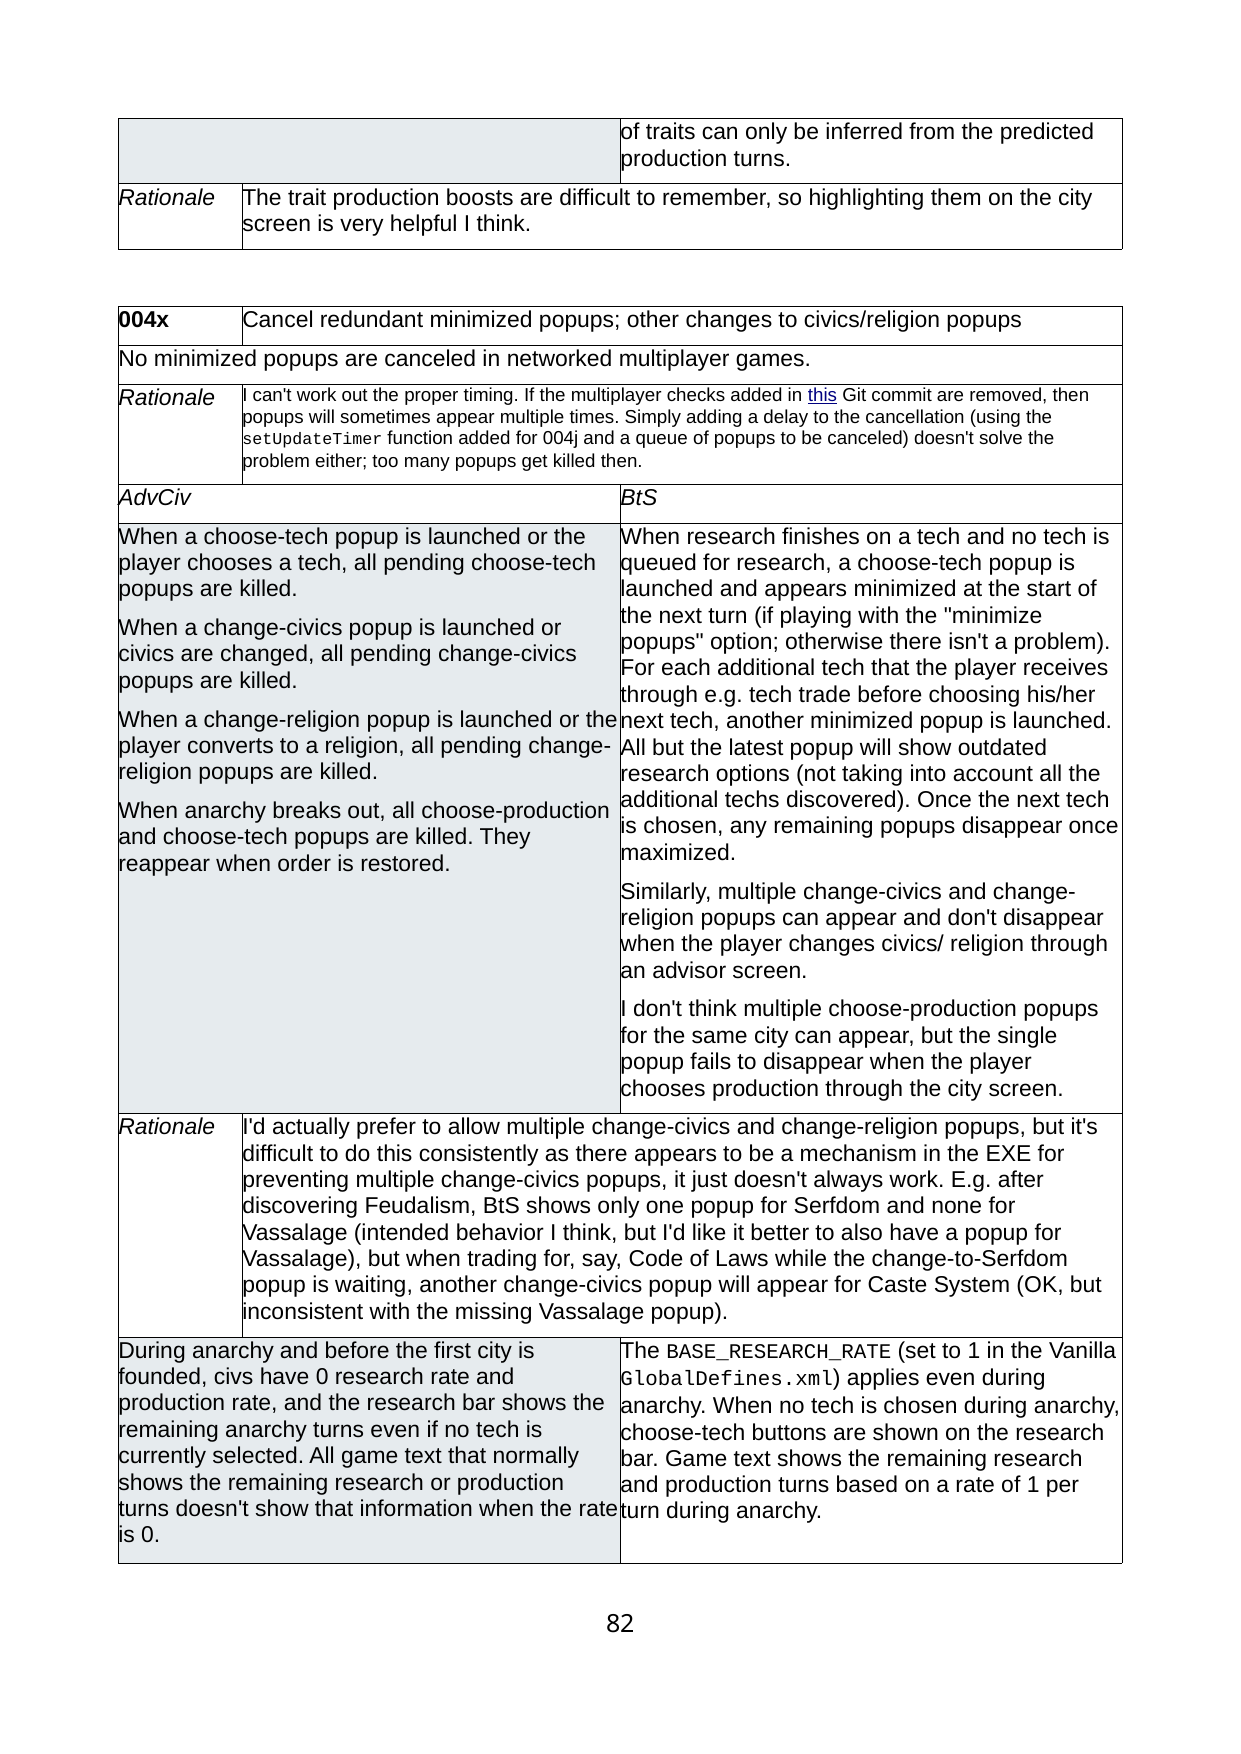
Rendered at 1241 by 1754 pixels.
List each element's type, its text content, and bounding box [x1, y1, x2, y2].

table_cell When research finishes on a tech and no tech is queued for research, a choose-tech popup is launched and appears minimized at the start of the next turn (if playing with the "minimize popups" option; otherwise there isn't a problem). For each additional tech that the player receives through e.g. tech trade before choosing his/her next tech, another minimized popup is launched. All but the latest popup will show outdated research options (not taking into account all the additional techs discovered). Once the next tech is chosen, any remaining popups disappear once maximized. Similarly, multiple change-civics and change-religion popups can appear and don't disappear when the player changes civics/ religion through an advisor screen. I don't think multiple choose-production popups for the same city can appear, but the single popup fails to disappear when the player chooses production through the city screen. [621, 524, 1122, 1113]
table_cell The BASE_RESEARCH_RATE (set to 1 in the Vanilla GlobalDefines.xml) applies even during anarchy. When no tech is chosen during anarchy, choose-tech buttons are shown on the research bar. Game text shows the remaining research and production turns based on a rate of 1 per turn during anarchy. [621, 1338, 1122, 1563]
table_cell Rationale [119, 1114, 242, 1337]
table_cell of traits can only be inferred from the predicted production turns. [621, 119, 1122, 183]
table_header 004x [119, 307, 242, 345]
table_cell BtS [621, 485, 1122, 522]
table_cell I can't work out the proper timing. If the multiplayer checks added in this Git commit are removed, then popups will sometimes appear multiple times. Simply adding a delay to the cancellation (using the setUpdateTimer function added for 004j and a queue of popups to be canceled) doesn't solve the problem either; too many popups get killed then. [243, 385, 1122, 484]
table_cell When a choose-tech popup is launched or the player chooses a tech, all pending choose-tech popups are killed. When a change-civics popup is launched or civics are changed, all pending change-civics popups are killed. When a change-religion popup is launched or the player converts to a religion, all pending change-religion popups are killed. When anarchy breaks out, all choose-production and choose-tech popups are killed. They reappear when order is restored. [119, 524, 620, 1113]
table_cell [119, 119, 620, 183]
table_header Cancel redundant minimized popups; other changes to civics/religion popups [243, 307, 1122, 345]
table_cell Rationale [119, 385, 242, 484]
table_cell Rationale [119, 184, 242, 248]
table_cell The trait production boosts are difficult to remember, so highlighting them on the city screen is very helpful I think. [243, 184, 1122, 248]
table_cell During anarchy and before the first city is founded, civs have 0 research rate and production rate, and the research bar shows the remaining anarchy turns even if no tech is currently selected. All game text that normally shows the remaining research or production turns doesn't show that information when the rate is 0. [119, 1338, 620, 1563]
table_cell I'd actually prefer to allow multiple change-civics and change-religion popups, but it's difficult to do this consistently as there appears to be a mechanism in the EXE for preventing multiple change-civics popups, it just doesn't always work. E.g. after discovering Feudalism, BtS shows only one popup for Serfdom and none for Vassalage (intended behavior I think, but I'd like it better to also have a popup for Vassalage), but when trading for, say, Code of Laws while the change-to-Serfdom popup is waiting, another change-civics popup will appear for Caste System (OK, but inconsistent with the missing Vassalage popup). [243, 1114, 1122, 1337]
table_cell AdvCiv [119, 485, 620, 522]
table_cell No minimized popups are canceled in networked multiplayer games. [119, 346, 1122, 384]
